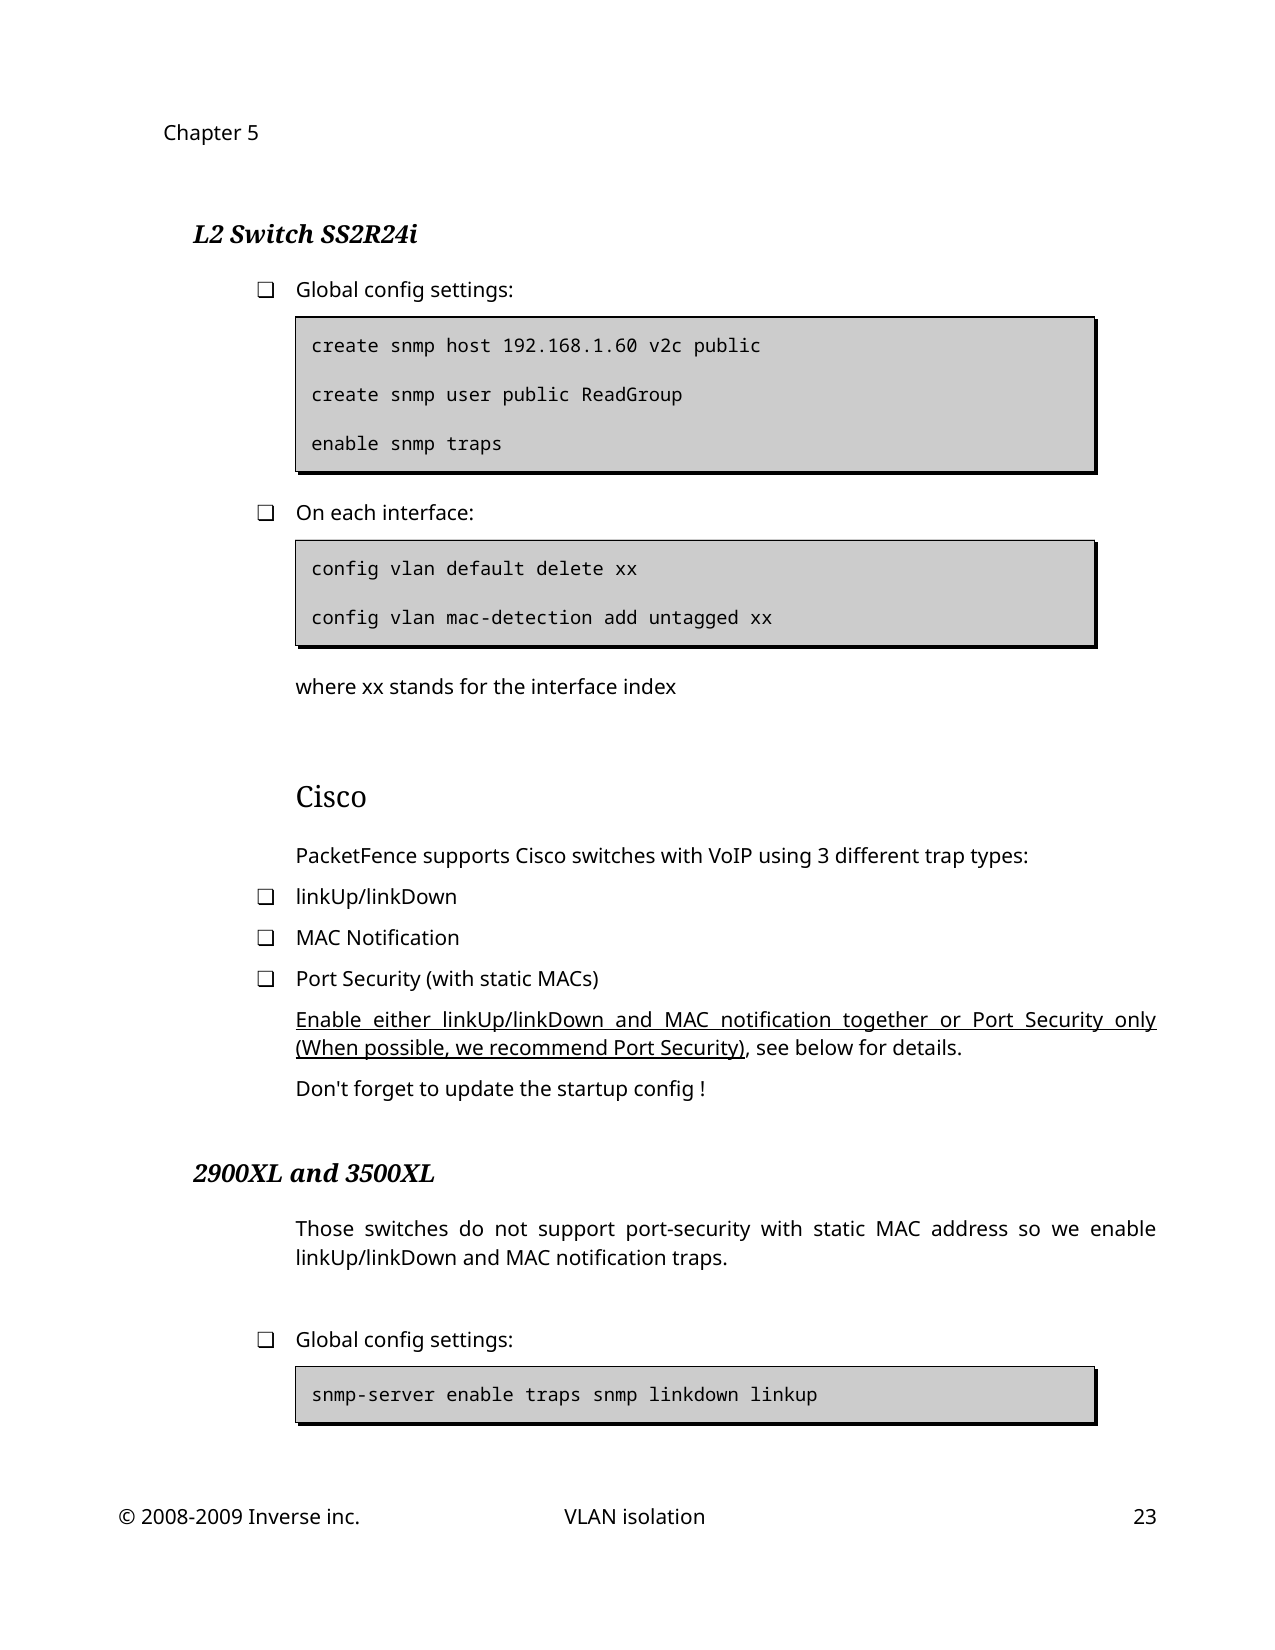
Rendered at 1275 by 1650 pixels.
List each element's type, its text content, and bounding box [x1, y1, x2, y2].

list ❏ Global config settings: [256, 276, 1157, 304]
text Enable either linkUp/linkDown and MAC notification together or Port Security only [295, 1005, 1157, 1029]
subtitle 2900XL and 3500XL [156, 1156, 1157, 1190]
list ❏ Port Security (with static MACs) [256, 964, 1157, 992]
text (When possible, we recommend Port Security), see below for details. [295, 1030, 1157, 1062]
text Those switches do not support port-security with static MAC address so we enable linkUp/linkDown and MAC notification traps. [295, 1214, 1157, 1271]
list ❏ On each interface: [256, 498, 1157, 527]
subtitle Cisco [295, 777, 1157, 816]
text config vlan mac-detection add untagged xx [296, 589, 1094, 645]
list ❏ Global config settings: [256, 1325, 1157, 1353]
subtitle L2 Switch SS2R24i [156, 217, 1157, 251]
text PacketFence supports Cisco switches with VoIP using 3 different trap types: [295, 841, 1157, 869]
text create snmp user public ReadGroup [296, 366, 1094, 407]
text snmp-server enable traps snmp linkdown linkup [296, 1367, 1094, 1422]
text Don't forget to update the startup config ! [295, 1074, 1157, 1103]
text create snmp host 192.168.1.60 v2c public [296, 318, 1094, 358]
text config vlan default delete xx [296, 541, 1094, 581]
list ❏ MAC Notification [256, 923, 1157, 951]
list ❏ linkUp/linkDown [256, 882, 1157, 910]
text where xx stands for the interface index [295, 672, 1157, 701]
text enable snmp traps [296, 415, 1094, 471]
